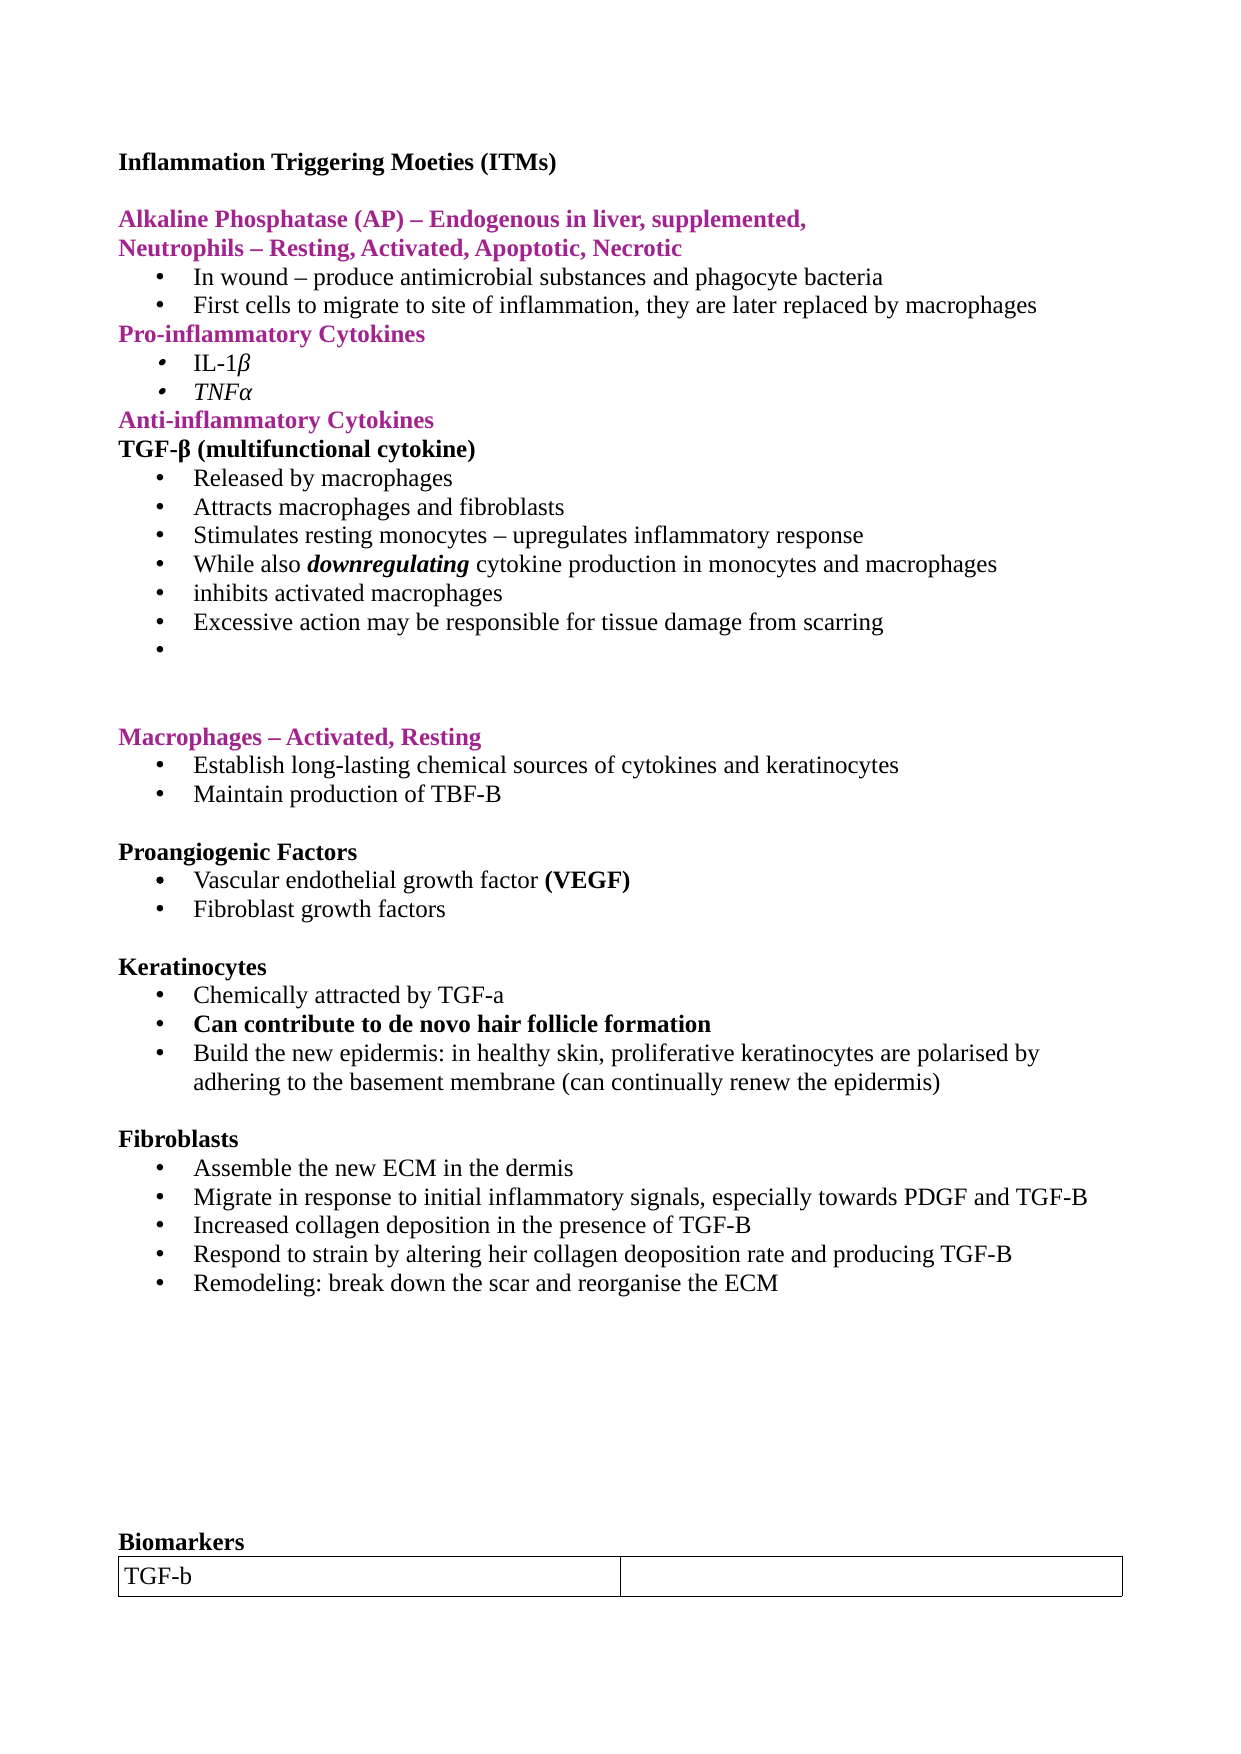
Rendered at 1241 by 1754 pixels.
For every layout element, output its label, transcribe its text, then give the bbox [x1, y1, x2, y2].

list Establish long-lasting chemical sources of cytokines and keratinocytes [156, 751, 1122, 779]
text TGF-β (multifunctional cytokine) [118, 434, 1122, 463]
text Biomarkers [118, 1527, 1122, 1556]
text Pro-inflammatory Cytokines [118, 319, 1122, 348]
text Anti-inflammatory Cytokines [118, 406, 1122, 434]
text Proangiogenic Factors [118, 837, 1122, 866]
table_header TGF-b [119, 1557, 620, 1596]
list Build the new epidermis: in healthy skin, proliferative keratinocytes are polarised by adhering to the basement membrane (can continually renew the epidermis) [156, 1038, 1122, 1096]
list Chemically attracted by TGF-a [156, 981, 1122, 1009]
text Neutrophils – Resting, Activated, Apoptotic, Necrotic [118, 233, 1122, 262]
table_header [621, 1557, 1122, 1596]
list Vascular endothelial growth factor (VEGF) [156, 866, 1122, 894]
list Assemble the new ECM in the dermis [156, 1153, 1122, 1182]
list Excessive action may be responsible for tissue damage from scarring [156, 607, 1122, 636]
text Keratinocytes [118, 952, 1122, 981]
text Macrophages – Activated, Resting [118, 722, 1122, 751]
list Attracts macrophages and fibroblasts [156, 492, 1122, 521]
list Stimulates resting monocytes – upregulates inflammatory response [156, 521, 1122, 549]
list Fibroblast growth factors [156, 894, 1122, 923]
list First cells to migrate to site of inflammation, they are later replaced by macrophages [156, 291, 1122, 319]
list While also downregulating cytokine production in monocytes and macrophages [156, 549, 1122, 578]
text Alkaline Phosphatase (AP) – Endogenous in liver, supplemented, [118, 204, 1122, 233]
list Maintain production of TBF-B [156, 779, 1122, 808]
list TNFα [156, 377, 1122, 406]
text Inflammation Triggering Moeties (ITMs) [118, 147, 1122, 176]
text Fibroblasts [118, 1124, 1122, 1153]
list In wound – produce antimicrobial substances and phagocyte bacteria [156, 262, 1122, 291]
list IL-1β [156, 348, 1122, 377]
list Released by macrophages [156, 463, 1122, 492]
list Migrate in response to initial inflammatory signals, especially towards PDGF and TGF-B [156, 1182, 1122, 1211]
list Remodeling: break down the scar and reorganise the ECM [156, 1268, 1122, 1297]
list Increased collagen deposition in the presence of TGF-B [156, 1211, 1122, 1239]
list Respond to strain by altering heir collagen deoposition rate and producing TGF-B [156, 1239, 1122, 1268]
list inhibits activated macrophages [156, 578, 1122, 607]
list Can contribute to de novo hair follicle formation [156, 1009, 1122, 1038]
